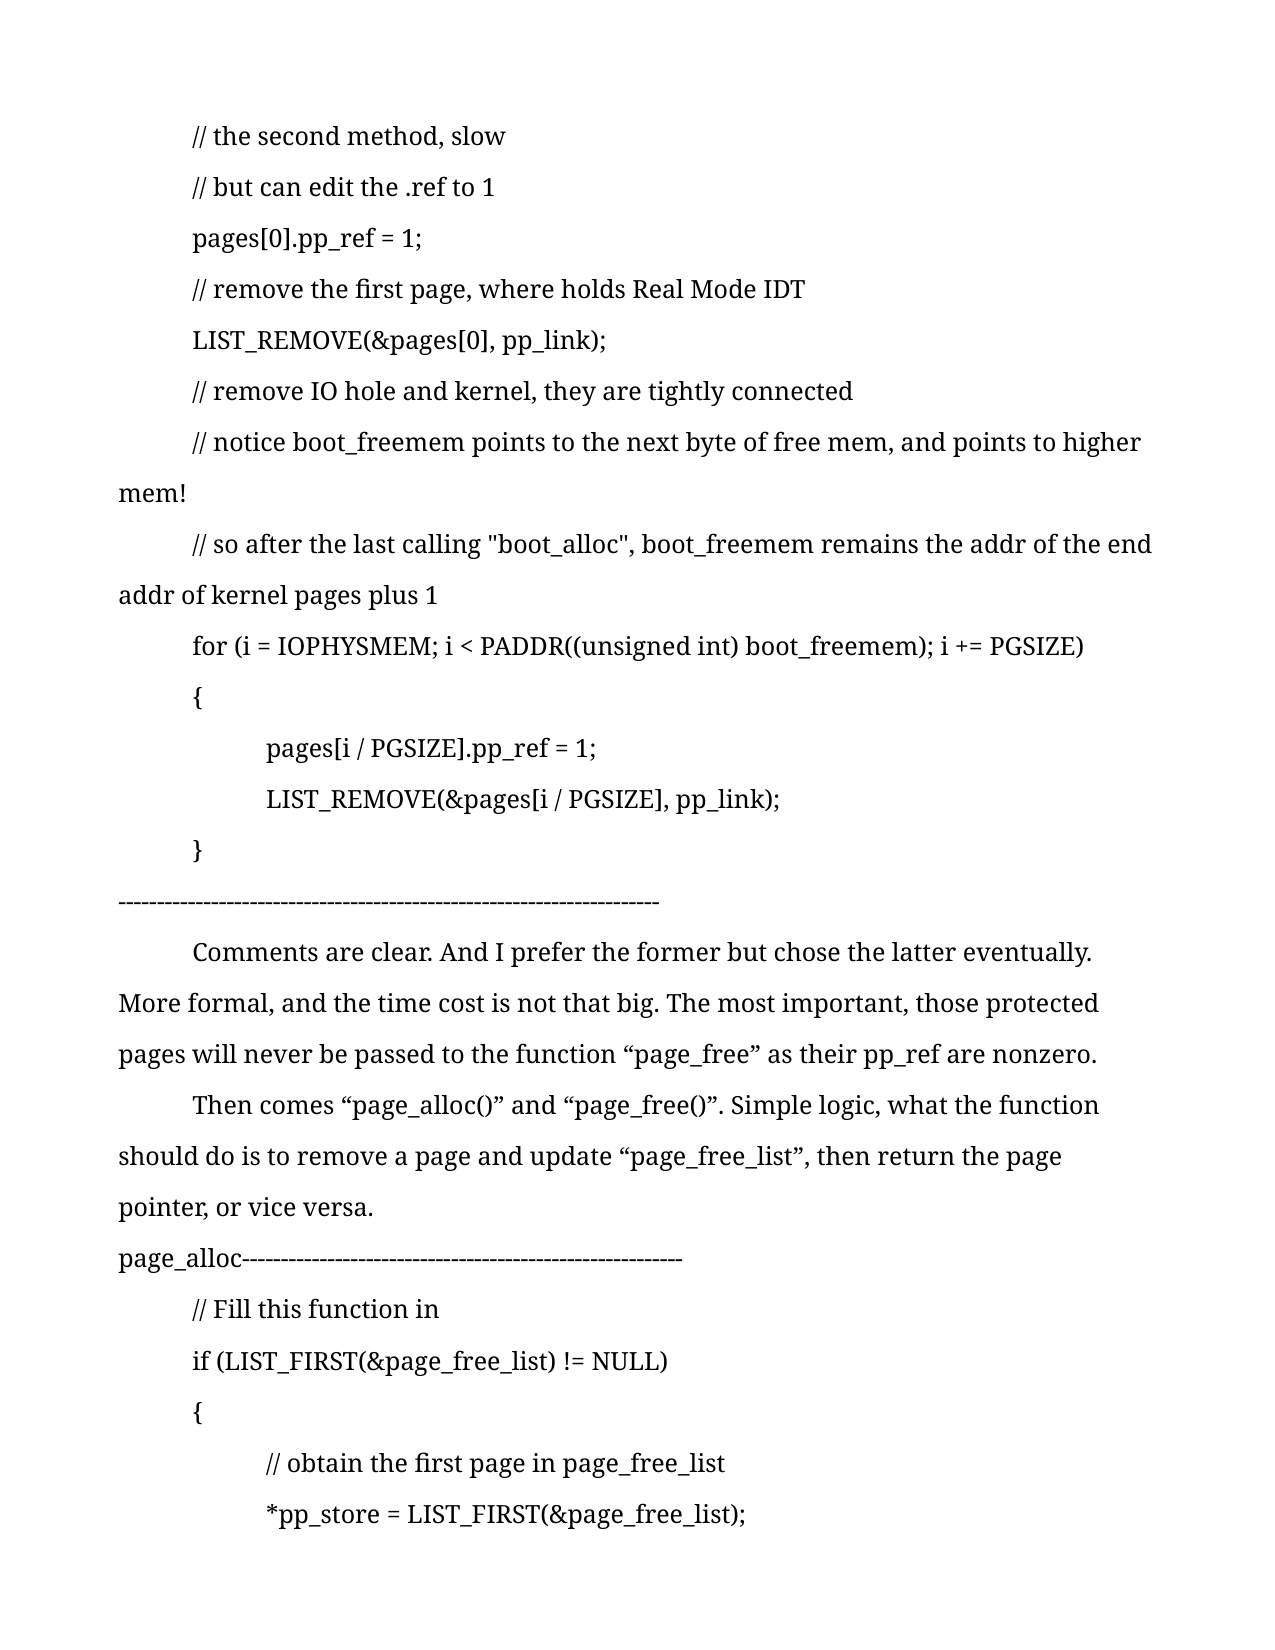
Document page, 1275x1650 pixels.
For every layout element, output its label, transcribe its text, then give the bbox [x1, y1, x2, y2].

text // obtain the first page in page_free_list [118, 1445, 1157, 1479]
text for (i = IOPHYSMEM; i < PADDR((unsigned int) boot_freemem); i += PGSIZE) [118, 628, 1157, 663]
text // so after the last calling "boot_alloc", boot_freemem remains the addr of the end addr of kernel pages plus 1 [118, 526, 1157, 612]
text { [118, 1394, 1157, 1428]
text LIST_REMOVE(&pages[0], pp_link); [118, 322, 1157, 356]
text // remove the first page, where holds Real Mode IDT [118, 271, 1157, 305]
text pages[i / PGSIZE].pp_ref = 1; [118, 731, 1157, 765]
text { [118, 679, 1157, 714]
text // remove IO hole and kernel, they are tightly connected [118, 373, 1157, 407]
text LIST_REMOVE(&pages[i / PGSIZE], pp_link); [118, 782, 1157, 816]
text // Fill this function in [118, 1292, 1157, 1326]
text if (LIST_FIRST(&page_free_list) != NULL) [118, 1343, 1157, 1377]
text *pp_store = LIST_FIRST(&page_free_list); [118, 1496, 1157, 1530]
text // but can edit the .ref to 1 [118, 169, 1157, 203]
text // the second method, slow [118, 118, 1157, 152]
text // notice boot_freemem points to the next byte of free mem, and points to higher mem! [118, 424, 1157, 509]
text pages[0].pp_ref = 1; [118, 220, 1157, 254]
text } ---------------------------------------------------------------------- Comments are clear. And I prefer the former but chose the latter eventually. More formal, and the time cost is not that big. The most important, those protected pages will never be passed to the function “page_free” as their pp_ref are nonzero. Then comes “page_alloc()” and “page_free()”. Simple logic, what the function should do is to remove a page and update “page_free_list”, then return the page pointer, or vice versa. page_alloc--------------------------------------------------------- [118, 833, 1157, 1275]
